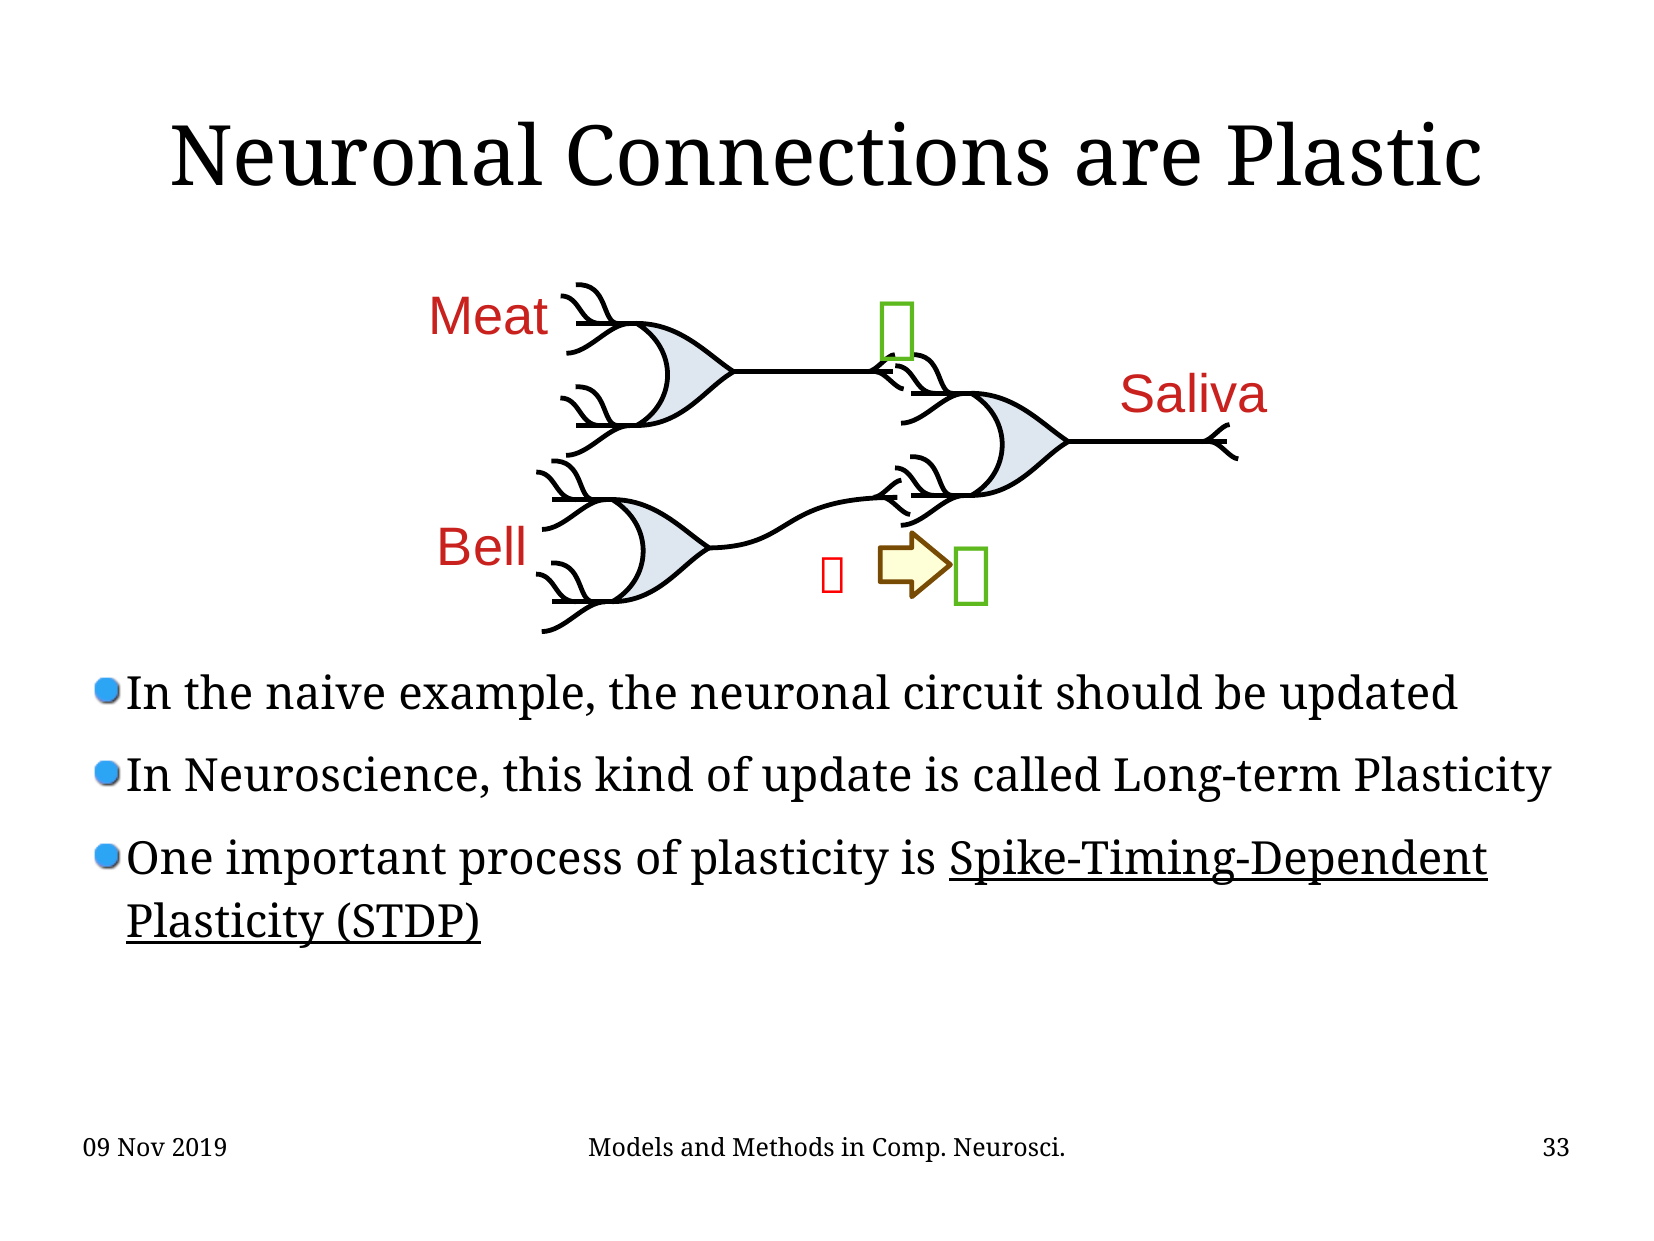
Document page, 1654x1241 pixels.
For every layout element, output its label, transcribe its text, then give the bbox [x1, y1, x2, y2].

text_box Saliva [1090, 356, 1298, 432]
text_box [975, 393, 1067, 496]
text_box [616, 499, 706, 602]
text_box Meat [384, 277, 593, 354]
text_box [880, 532, 951, 597]
text_box Bell [378, 509, 586, 585]
text_box [640, 323, 733, 426]
text_box  [931, 509, 1042, 608]
text_box  [857, 264, 968, 363]
list In the naive example, the neuronal circuit should be updated In Neuroscience, this kind of update is called Long-term Plasticity One important process of plasticity is Spike-Timing-Dependent Plasticity (STDP) [82, 660, 1571, 1010]
title Neuronal Connections are Plastic [82, 49, 1571, 257]
text_box  [802, 532, 886, 598]
